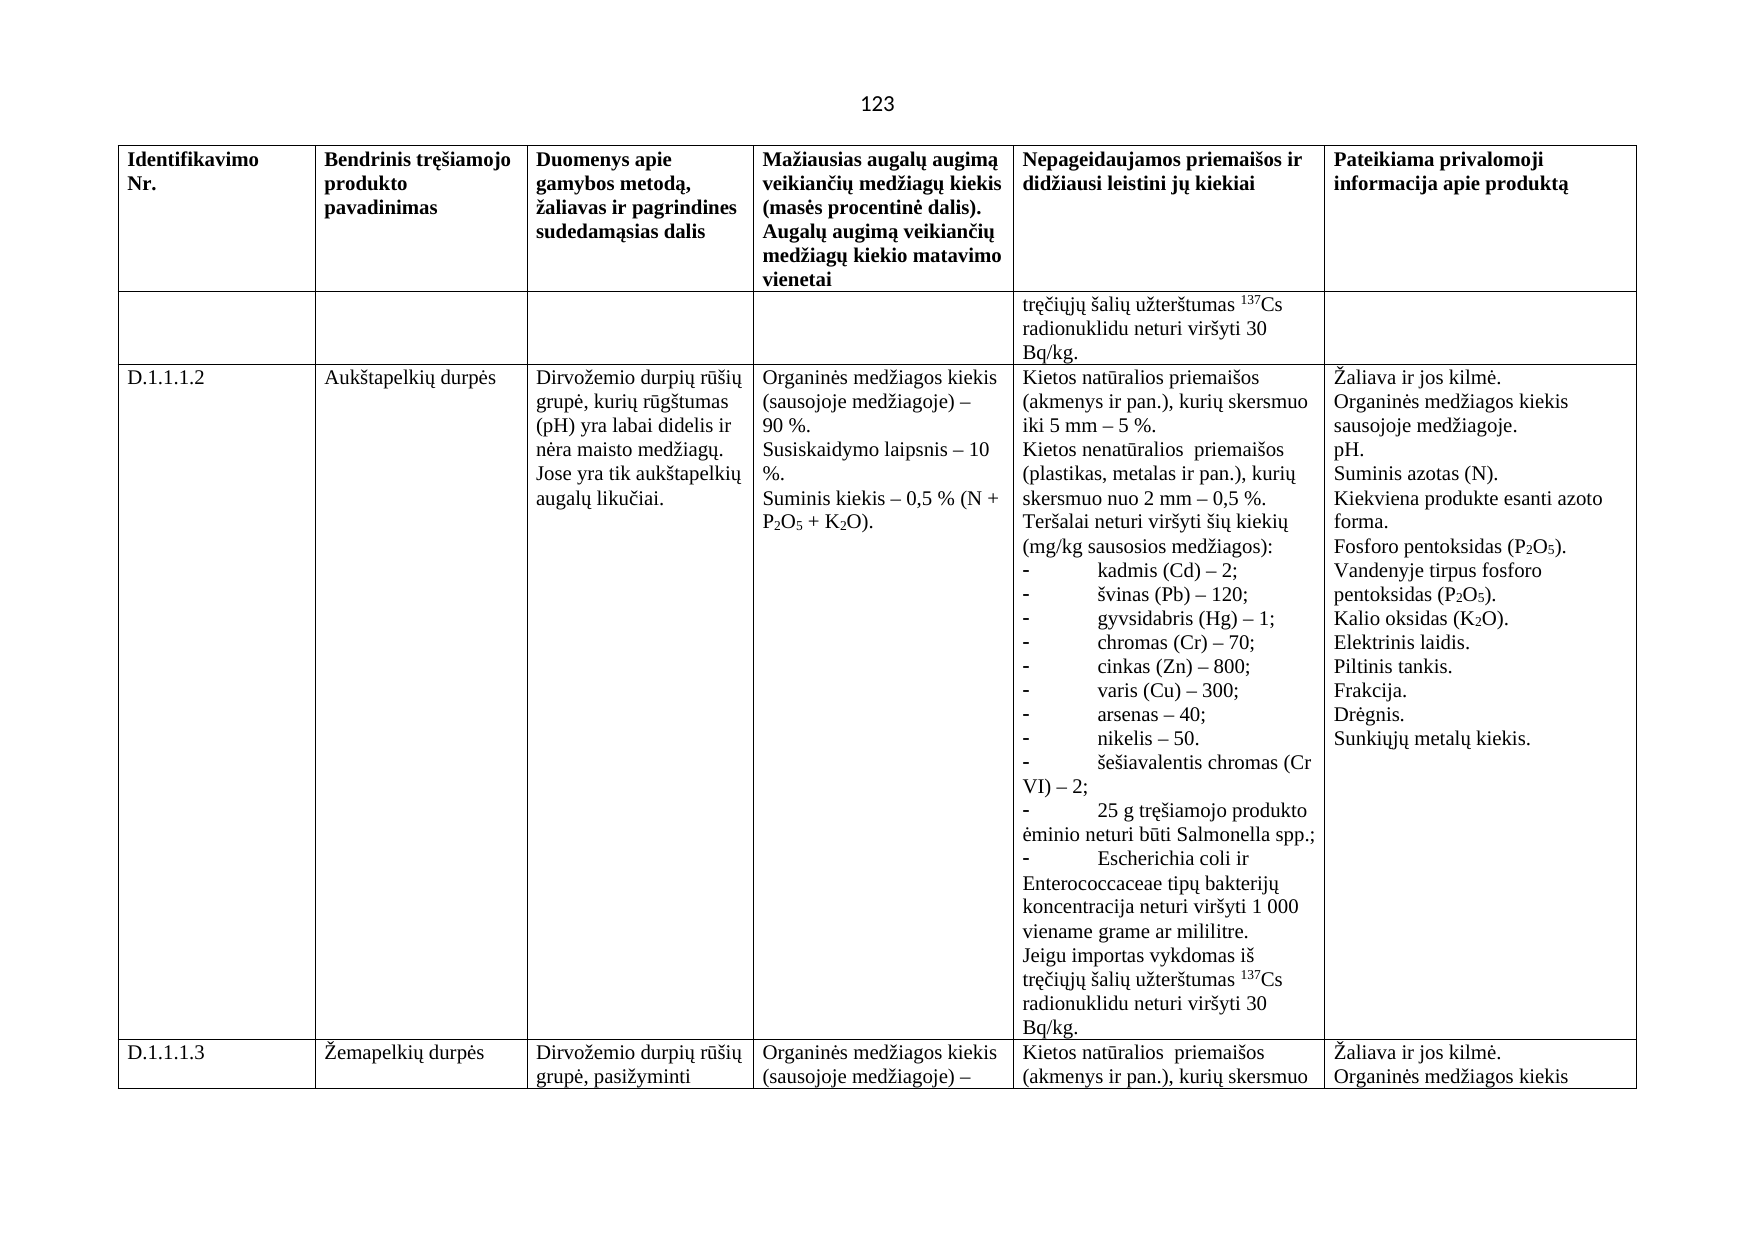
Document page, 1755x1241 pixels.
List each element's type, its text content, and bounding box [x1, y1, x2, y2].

table_cell D.1.1.1.2 [119, 365, 315, 1039]
table_cell tręčiųjų šalių užterštumas 137Cs radionuklidu neturi viršyti 30 Bq/kg. [1014, 292, 1324, 364]
table_cell [528, 292, 753, 364]
table_cell Organinės medžiagos kiekis (sausojoje medžiagoje) – [754, 1040, 1013, 1088]
table_cell Dirvožemio durpių rūšių grupė, pasižyminti [528, 1040, 753, 1088]
table_cell Dirvožemio durpių rūšių grupė, kurių rūgštumas (pH) yra labai didelis ir nėra maisto medžiagų. Jose yra tik aukštapelkių augalų likučiai. [528, 365, 753, 1039]
table_cell Aukštapelkių durpės [316, 365, 527, 1039]
table_cell [316, 292, 527, 364]
table_cell Žaliava ir jos kilmė. Organinės medžiagos kiekis sausojoje medžiagoje. pH. Suminis azotas (N). Kiekviena produkte esanti azoto forma. Fosforo pentoksidas (P2O5). Vandenyje tirpus fosforo pentoksidas (P2O5). Kalio oksidas (K2O). Elektrinis laidis. Piltinis tankis. Frakcija. Drėgnis. Sunkiųjų metalų kiekis. [1325, 365, 1636, 1039]
table_header Bendrinis tręšiamojo produkto pavadinimas [316, 146, 527, 291]
table_cell Kietos natūralios priemaišos (akmenys ir pan.), kurių skersmuo iki 5 mm – 5 %. Kietos nenatūralios priemaišos (plastikas, metalas ir pan.), kurių skersmuo nuo 2 mm – 0,5 %. Teršalai neturi viršyti šių kiekių (mg/kg sausosios medžiagos):  kadmis (Cd) – 2;  švinas (Pb) – 120;  gyvsidabris (Hg) – 1;  chromas (Cr) – 70;  cinkas (Zn) – 800;  varis (Cu) – 300;  arsenas – 40;  nikelis – 50.  šešiavalentis chromas (Cr VI) – 2;  25 g tręšiamojo produkto ėminio neturi būti Salmonella spp.;  Escherichia coli ir Enterococcaceae tipų bakterijų koncentracija neturi viršyti 1 000 viename grame ar mililitre. Jeigu importas vykdomas iš tręčiųjų šalių užterštumas 137Cs radionuklidu neturi viršyti 30 Bq/kg. [1014, 365, 1324, 1039]
table_header Duomenys apie gamybos metodą, žaliavas ir pagrindines sudedamąsias dalis [528, 146, 753, 291]
table_cell Žaliava ir jos kilmė. Organinės medžiagos kiekis [1325, 1040, 1636, 1088]
table_header Identifikavimo Nr. [119, 146, 315, 291]
table_cell [119, 292, 315, 364]
table_header Nepageidaujamos priemaišos ir didžiausi leistini jų kiekiai [1014, 146, 1324, 291]
table_header Mažiausias augalų augimą veikiančių medžiagų kiekis (masės procentinė dalis). Augalų augimą veikiančių medžiagų kiekio matavimo vienetai [754, 146, 1013, 291]
table_cell Žemapelkių durpės [316, 1040, 527, 1088]
table_cell [754, 292, 1013, 364]
table_header Pateikiama privalomoji informacija apie produktą [1325, 146, 1636, 291]
table_cell Organinės medžiagos kiekis (sausojoje medžiagoje) – 90 %. Susiskaidymo laipsnis – 10 %. Suminis kiekis – 0,5 % (N + P2O5 + K2O). [754, 365, 1013, 1039]
table_cell [1325, 292, 1636, 364]
table_cell D.1.1.1.3 [119, 1040, 315, 1088]
table_cell Kietos natūralios priemaišos (akmenys ir pan.), kurių skersmuo [1014, 1040, 1324, 1088]
